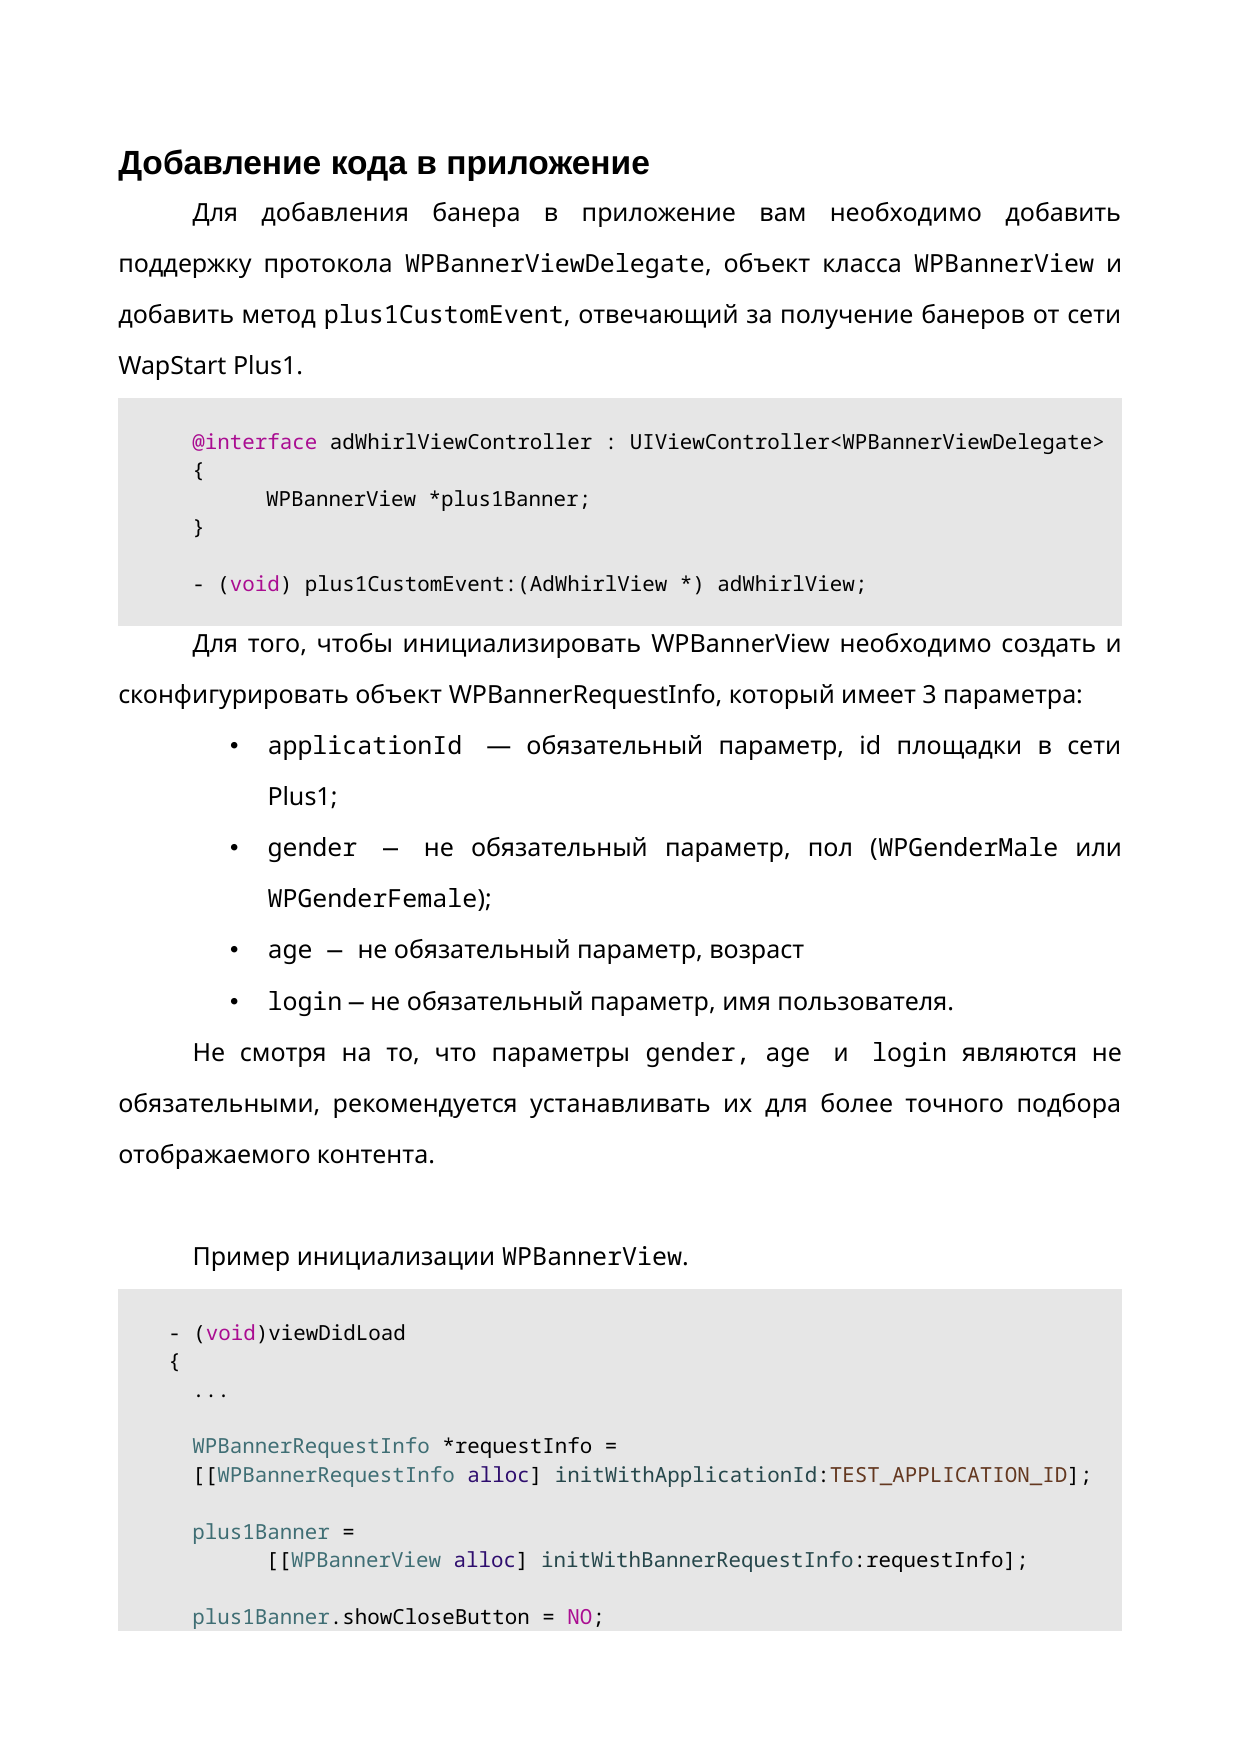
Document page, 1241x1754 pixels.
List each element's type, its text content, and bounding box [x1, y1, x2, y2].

text - (void) plus1CustomEvent:(AdWhirlView *) adWhirlView; [118, 569, 1122, 597]
text @interface adWhirlViewController : UIViewController<WPBannerViewDelegate> { [118, 427, 1122, 484]
text WPBannerView *plus1Banner; [118, 484, 1122, 512]
list gender — не обязательный параметр, пол (WPGenderMale или WPGenderFemale); [230, 830, 1122, 915]
text - (void)viewDidLoad [118, 1318, 1122, 1346]
list applicationId — обязательный параметр, id площадки в сети Plus1; [230, 728, 1122, 813]
text Для того, чтобы инициализировать WPBannerView необходимо создать и сконфигурировать объект WPBannerRequestInfo, который имеет 3 параметра: [118, 626, 1122, 711]
text WPBannerRequestInfo *requestInfo = [118, 1432, 1122, 1460]
text plus1Banner = [118, 1517, 1122, 1545]
text [[WPBannerView alloc] initWithBannerRequestInfo:requestInfo]; [118, 1545, 1122, 1574]
text Для добавления банера в приложение вам необходимо добавить поддержку протокола WPBannerViewDelegate, объект класса WPBannerView и добавить метод plus1CustomEvent, отвечающий за получение банеров от сети WapStart Plus1. [118, 194, 1122, 381]
text } [118, 512, 1122, 541]
text ... [118, 1375, 1122, 1403]
subtitle Добавление кода в приложение [118, 143, 1122, 182]
text Не смотря на то, что параметры gender, age и login являются не обязательными, рекомендуется устанавливать их для более точного подбора отображаемого контента. [118, 1034, 1122, 1170]
text { [118, 1346, 1122, 1375]
text [[WPBannerRequestInfo alloc] initWithApplicationId:TEST_APPLICATION_ID]; [118, 1460, 1122, 1488]
list age — не обязательный параметр, возраст [230, 932, 1122, 966]
text plus1Banner.showCloseButton = NO; [118, 1602, 1122, 1631]
text Пример инициализации WPBannerView. [118, 1238, 1122, 1272]
list login — не обязательный параметр, имя пользователя. [230, 983, 1122, 1017]
